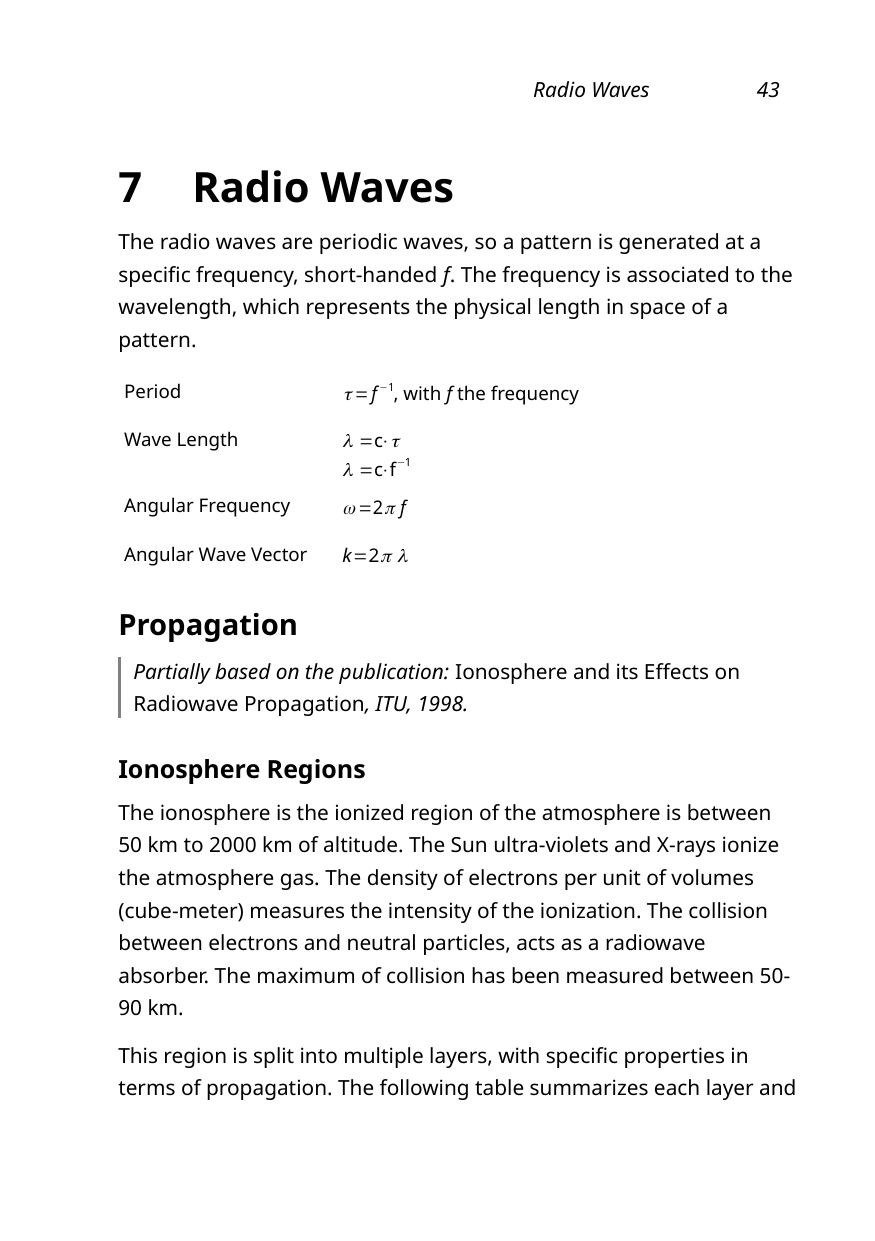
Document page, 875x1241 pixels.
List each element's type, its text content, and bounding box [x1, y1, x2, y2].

subtitle Radio Waves [118, 158, 799, 215]
text This region is split into multiple layers, with specific properties in terms of propagation. The following table summarizes each layer and [118, 1041, 799, 1102]
text The ionosphere is the ionized region of the atmosphere is between 50 km to 2000 km of altitude. The Sun ultra-violets and X-rays ionize the atmosphere gas. The density of electrons per unit of volumes (cube-meter) measures the intensity of the ionization. The collision between electrons and neutral particles, acts as a radiowave absorber. The maximum of collision has been measured between 50-90 km. [118, 798, 799, 1022]
table_cell Angular Wave Vector [118, 535, 337, 584]
text Partially based on the publication: Ionosphere and its Effects on Radiowave Propagation, ITU, 1998. [121, 657, 799, 718]
table_header Period [118, 372, 337, 421]
table_header , with f the frequency [337, 372, 799, 421]
subtitle Propagation [118, 604, 799, 644]
table_cell [337, 487, 799, 535]
subtitle Ionosphere Regions [118, 751, 799, 785]
table_cell Angular Frequency [118, 487, 337, 535]
table_cell [337, 535, 799, 584]
text The radio waves are periodic waves, so a pattern is generated at a specific frequency, short-handed f. The frequency is associated to the wavelength, which represents the physical length in space of a pattern. [118, 227, 799, 353]
table_cell Wave Length [118, 421, 337, 487]
table_cell [337, 421, 799, 487]
